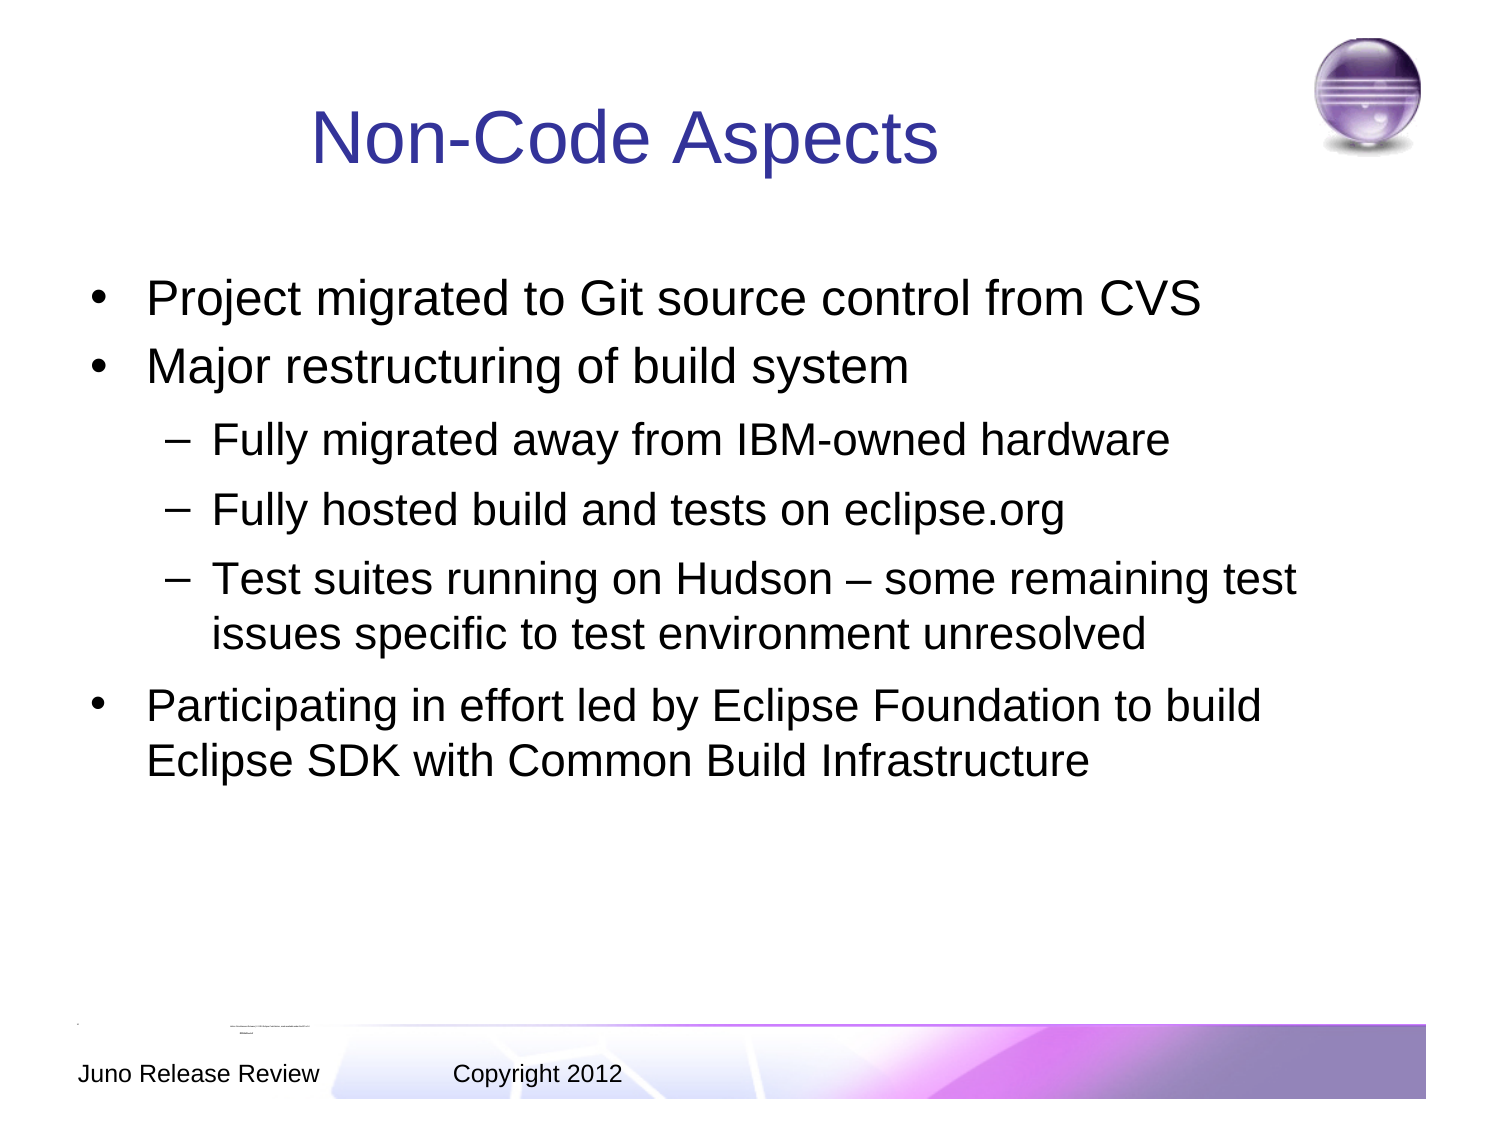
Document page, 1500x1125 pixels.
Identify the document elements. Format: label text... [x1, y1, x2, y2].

picture [1307, 37, 1426, 157]
list Project migrated to Git source control from CVS Major restructuring of build system Fully migrated away from IBM-owned hardware Fully hosted build and tests on eclipse.org Test suites running on Hudson – some remaining test issues specific to test environment unresolved Participating in effort led by Eclipse Foundation to build Eclipse SDK with Common Build Infrastructure [75, 262, 1426, 1006]
title Non-Code Aspects [74, 45, 1176, 233]
picture [225, 1024, 1426, 1099]
